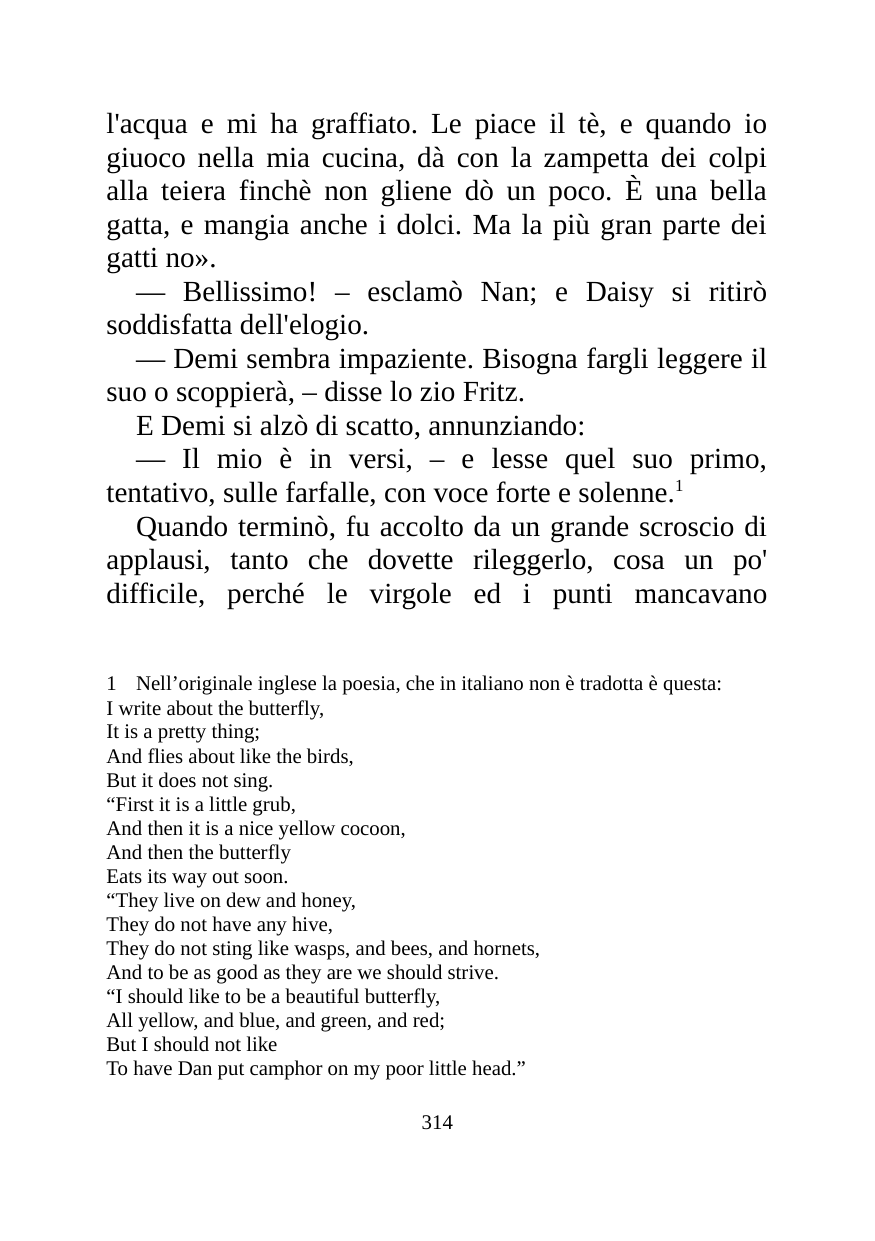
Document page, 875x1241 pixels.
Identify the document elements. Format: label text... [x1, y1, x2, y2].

text It is a pretty thing; [106, 719, 768, 743]
text — Bellissimo! – esclamò Nan; e Daisy si ritirò soddisfatta dell'elogio. [106, 274, 768, 341]
text — Demi sembra impaziente. Bisogna fargli leggere il suo o scoppierà, – disse lo zio Fritz. [106, 341, 768, 408]
text — Il mio è in versi, – e lesse quel suo primo, tentativo, sulle farfalle, con voce forte e solenne. [106, 442, 768, 509]
text I write about the butterfly, [106, 695, 768, 719]
text And then it is a nice yellow cocoon, [106, 816, 768, 840]
text Nell’originale inglese la poesia, che in italiano non è tradotta è questa: [106, 671, 768, 695]
text They do not sting like wasps, and bees, and hornets, [106, 936, 768, 960]
text “First it is a little grub, [106, 792, 768, 816]
text But I should not like [106, 1032, 768, 1056]
text And then the butterfly [106, 840, 768, 864]
text But it does not sing. [106, 768, 768, 792]
text And flies about like the birds, [106, 743, 768, 768]
text “They live on dew and honey, [106, 888, 768, 912]
text “I should like to be a beautiful butterfly, [106, 984, 768, 1008]
text Quando terminò, fu accolto da un grande scroscio di applausi, tanto che dovette rileggerlo, cosa un po' difficile, perché le virgole ed i punti mancavano [106, 509, 768, 609]
text And to be as good as they are we should strive. [106, 960, 768, 984]
text E Demi si alzò di scatto, annunziando: [106, 408, 768, 442]
text All yellow, and blue, and green, and red; [106, 1008, 768, 1032]
text They do not have any hive, [106, 912, 768, 936]
text l'acqua e mi ha graffiato. Le piace il tè, e quando io giuoco nella mia cucina, dà con la zampetta dei colpi alla teiera finchè non gliene dò un poco. È una bella gatta, e mangia anche i dolci. Ma la più gran parte dei gatti no». [106, 106, 768, 274]
text To have Dan put camphor on my poor little head.” [106, 1056, 768, 1080]
text Eats its way out soon. [106, 864, 768, 888]
